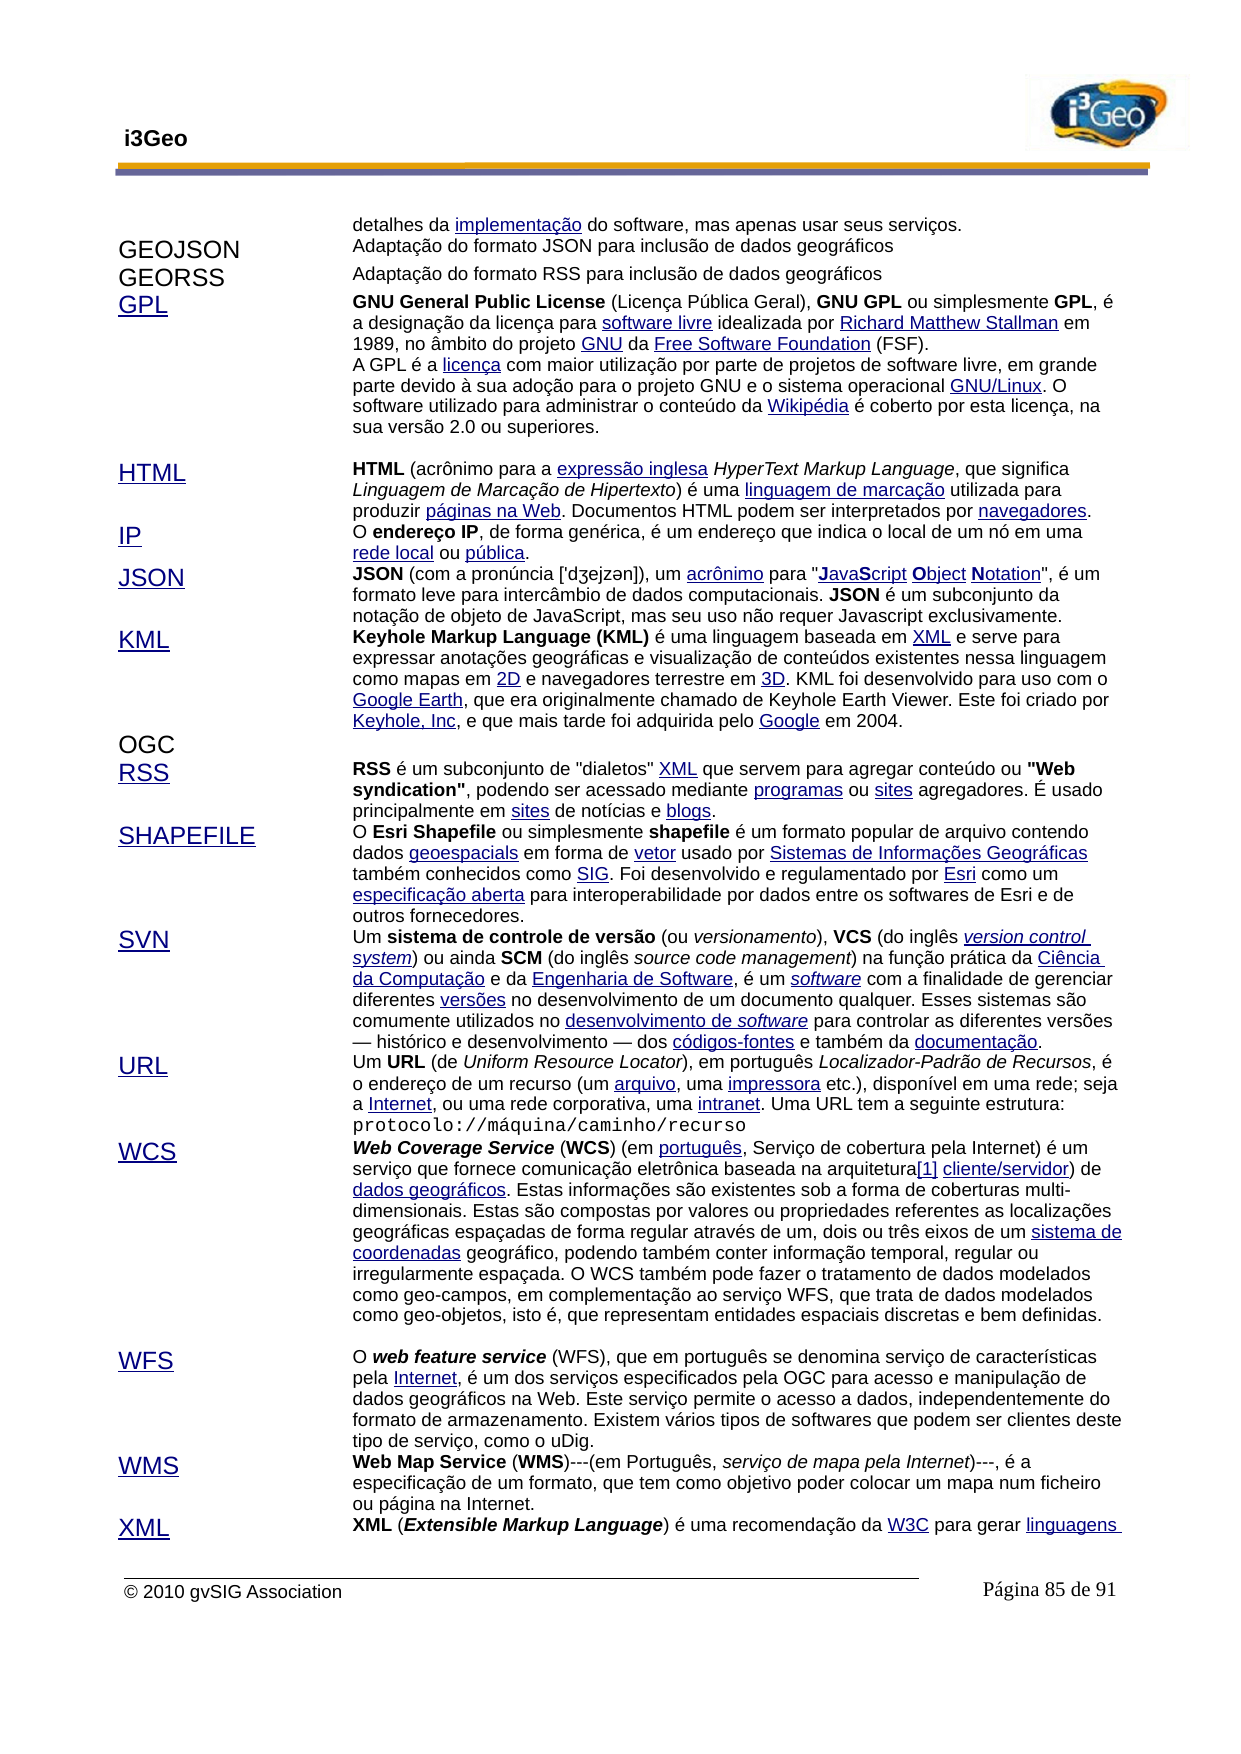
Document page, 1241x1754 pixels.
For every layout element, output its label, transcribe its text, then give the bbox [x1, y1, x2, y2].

table_cell URL [118, 1052, 352, 1137]
table_cell IP [118, 522, 352, 563]
table_cell SHAPEFILE [118, 822, 352, 926]
table_cell KML [118, 626, 352, 731]
picture [1025, 74, 1191, 151]
table_cell Adaptação do formato RSS para inclusão de dados geográficos [353, 263, 1123, 291]
table_cell OGC [118, 731, 352, 759]
table_cell WCS [118, 1138, 352, 1347]
table_cell RSS [118, 759, 352, 822]
table_header [118, 215, 352, 235]
table_cell XML [118, 1514, 352, 1542]
table_cell Um URL (de Uniform Resource Locator), em português Localizador-Padrão de Recursos, é o endereço de um recurso (um arquivo, uma impressora etc.), disponível em uma rede; seja a Internet, ou uma rede corporativa, uma intranet. Uma URL tem a seguinte estrutura: protocolo://máquina/caminho/recurso [353, 1052, 1123, 1137]
table_cell WMS [118, 1451, 352, 1514]
table_cell WFS [118, 1347, 352, 1451]
table_cell HTML (acrônimo para a expressão inglesa HyperText Markup Language, que significa Linguagem de Marcação de Hipertexto) é uma linguagem de marcação utilizada para produzir páginas na Web. Documentos HTML podem ser interpretados por navegadores. [353, 459, 1123, 522]
table_cell GEOJSON [118, 235, 352, 263]
table_cell RSS é um subconjunto de "dialetos" XML que servem para agregar conteúdo ou "Web syndication", podendo ser acessado mediante programas ou sites agregadores. É usado principalmente em sites de notícias e blogs. [353, 759, 1123, 822]
table_cell Adaptação do formato JSON para inclusão de dados geográficos [353, 235, 1123, 263]
table_cell O web feature service (WFS), que em português se denomina serviço de características pela Internet, é um dos serviços especificados pela OGC para acesso e manipulação de dados geográficos na Web. Este serviço permite o acesso a dados, independentemente do formato de armazenamento. Existem vários tipos de softwares que podem ser clientes deste tipo de serviço, como o uDig. [353, 1347, 1123, 1451]
table_cell GNU General Public License (Licença Pública Geral), GNU GPL ou simplesmente GPL, é a designação da licença para software livre idealizada por Richard Matthew Stallman em 1989, no âmbito do projeto GNU da Free Software Foundation (FSF). A GPL é a licença com maior utilização por parte de projetos de software livre, em grande parte devido à sua adoção para o projeto GNU e o sistema operacional GNU/Linux. O software utilizado para administrar o conteúdo da Wikipédia é coberto por esta licença, na sua versão 2.0 ou superiores. [353, 291, 1123, 459]
table_cell GEORSS [118, 263, 352, 291]
table_cell JSON [118, 564, 352, 626]
table_cell GPL [118, 291, 352, 459]
table_cell Keyhole Markup Language (KML) é uma linguagem baseada em XML e serve para expressar anotações geográficas e visualização de conteúdos existentes nessa linguagem como mapas em 2D e navegadores terrestre em 3D. KML foi desenvolvido para uso com o Google Earth, que era originalmente chamado de Keyhole Earth Viewer. Este foi criado por Keyhole, Inc, e que mais tarde foi adquirida pelo Google em 2004. [353, 626, 1123, 731]
table_cell [353, 731, 1123, 759]
table_cell JSON (com a pronúncia ['dʒejzən]), um acrônimo para "JavaScript Object Notation", é um formato leve para intercâmbio de dados computacionais. JSON é um subconjunto da notação de objeto de JavaScript, mas seu uso não requer Javascript exclusivamente. [353, 564, 1123, 626]
table_cell XML (Extensible Markup Language) é uma recomendação da W3C para gerar linguagens [353, 1514, 1123, 1542]
table_cell Web Coverage Service (WCS) (em português, Serviço de cobertura pela Internet) é um serviço que fornece comunicação eletrônica baseada na arquitetura[1] cliente/servidor) de dados geográficos. Estas informações são existentes sob a forma de coberturas multi-dimensionais. Estas são compostas por valores ou propriedades referentes as localizações geográficas espaçadas de forma regular através de um, dois ou três eixos de um sistema de coordenadas geográfico, podendo também conter informação temporal, regular ou irregularmente espaçada. O WCS também pode fazer o tratamento de dados modelados como geo-campos, em complementação ao serviço WFS, que trata de dados modelados como geo-objetos, isto é, que representam entidades espaciais discretas e bem definidas. [353, 1138, 1123, 1347]
table_cell SVN [118, 926, 352, 1052]
table_cell HTML [118, 459, 352, 522]
table_cell O Esri Shapefile ou simplesmente shapefile é um formato popular de arquivo contendo dados geoespacials em forma de vetor usado por Sistemas de Informações Geográficas também conhecidos como SIG. Foi desenvolvido e regulamentado por Esri como um especificação aberta para interoperabilidade por dados entre os softwares de Esri e de outros fornecedores. [353, 822, 1123, 926]
table_header detalhes da implementação do software, mas apenas usar seus serviços. [353, 215, 1123, 235]
table_cell Web Map Service (WMS)---(em Português, serviço de mapa pela Internet)---, é a especificação de um formato, que tem como objetivo poder colocar um mapa num ficheiro ou página na Internet. [353, 1451, 1123, 1514]
table_cell O endereço IP, de forma genérica, é um endereço que indica o local de um nó em uma rede local ou pública. [353, 522, 1123, 563]
table_cell Um sistema de controle de versão (ou versionamento), VCS (do inglês version control system) ou ainda SCM (do inglês source code management) na função prática da Ciência da Computação e da Engenharia de Software, é um software com a finalidade de gerenciar diferentes versões no desenvolvimento de um documento qualquer. Esses sistemas são comumente utilizados no desenvolvimento de software para controlar as diferentes versões — histórico e desenvolvimento — dos códigos-fontes e também da documentação. [353, 926, 1123, 1052]
